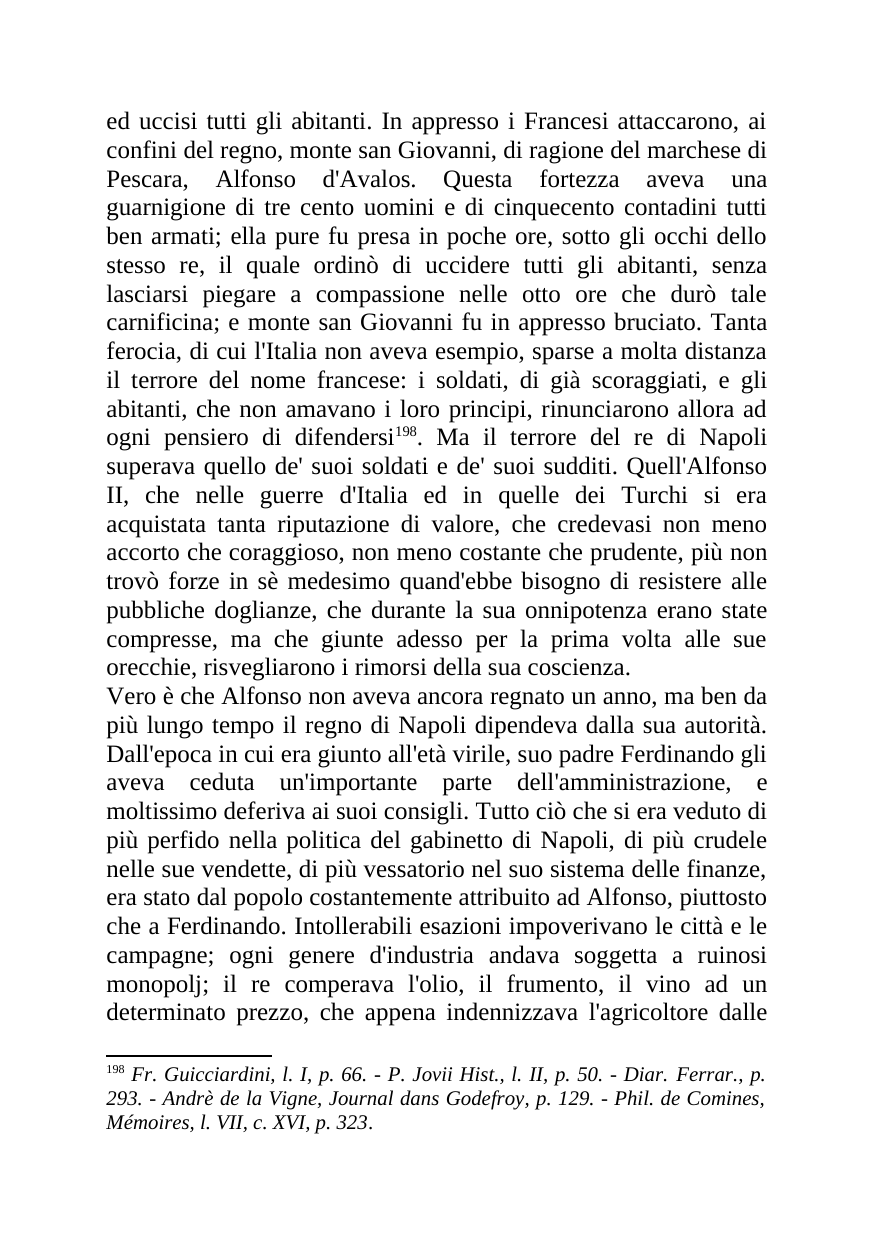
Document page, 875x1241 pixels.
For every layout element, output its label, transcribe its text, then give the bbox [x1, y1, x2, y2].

text Vero è che Alfonso non aveva ancora regnato un anno, ma ben da più lungo tempo il regno di Napoli dipendeva dalla sua autorità. Dall'epoca in cui era giunto all'età virile, suo padre Ferdinando gli aveva ceduta un'importante parte dell'amministrazione, e moltissimo deferiva ai suoi consigli. Tutto ciò che si era veduto di più perfido nella politica del gabinetto di Napoli, di più crudele nelle sue vendette, di più vessatorio nel suo sistema delle finanze, era stato dal popolo costantemente attribuito ad Alfonso, piuttosto che a Ferdinando. Intollerabili esazioni impoverivano le città e le campagne; ogni genere d'industria andava soggetta a ruinosi monopolj; il re comperava l'olio, il frumento, il vino ad un determinato prezzo, che appena indennizzava l'agricoltore dalle [106, 681, 768, 1026]
text Fr. Guicciardini, l. I, p. 66. - P. Jovii Hist., l. II, p. 50. - Diar. Ferrar., p. 293. - Andrè de la Vigne, Journal dans Godefroy, p. 129. - Phil. de Comines, Mémoires, l. VII, c. XVI, p. 323. [106, 1062, 768, 1134]
text ed uccisi tutti gli abitanti. In appresso i Francesi attaccarono, ai confini del regno, monte san Giovanni, di ragione del marchese di Pescara, Alfonso d'Avalos. Questa fortezza aveva una guarnigione di tre cento uomini e di cinquecento contadini tutti ben armati; ella pure fu presa in poche ore, sotto gli occhi dello stesso re, il quale ordinò di uccidere tutti gli abitanti, senza lasciarsi piegare a compassione nelle otto ore che durò tale carnificina; e monte san Giovanni fu in appresso bruciato. Tanta ferocia, di cui l'Italia non aveva esempio, sparse a molta distanza il terrore del nome francese: i soldati, di già scoraggiati, e gli abitanti, che non amavano i loro principi, rinunciarono allora ad ogni pensiero di difendersi. Ma il terrore del re di Napoli superava quello de' suoi soldati e de' suoi sudditi. Quell'Alfonso II, che nelle guerre d'Italia ed in quelle dei Turchi si era acquistata tanta riputazione di valore, che credevasi non meno accorto che coraggioso, non meno costante che prudente, più non trovò forze in sè medesimo quand'ebbe bisogno di resistere alle pubbliche doglianze, che durante la sua onnipotenza erano state compresse, ma che giunte adesso per la prima volta alle sue orecchie, risvegliarono i rimorsi della sua coscienza. [106, 106, 768, 681]
